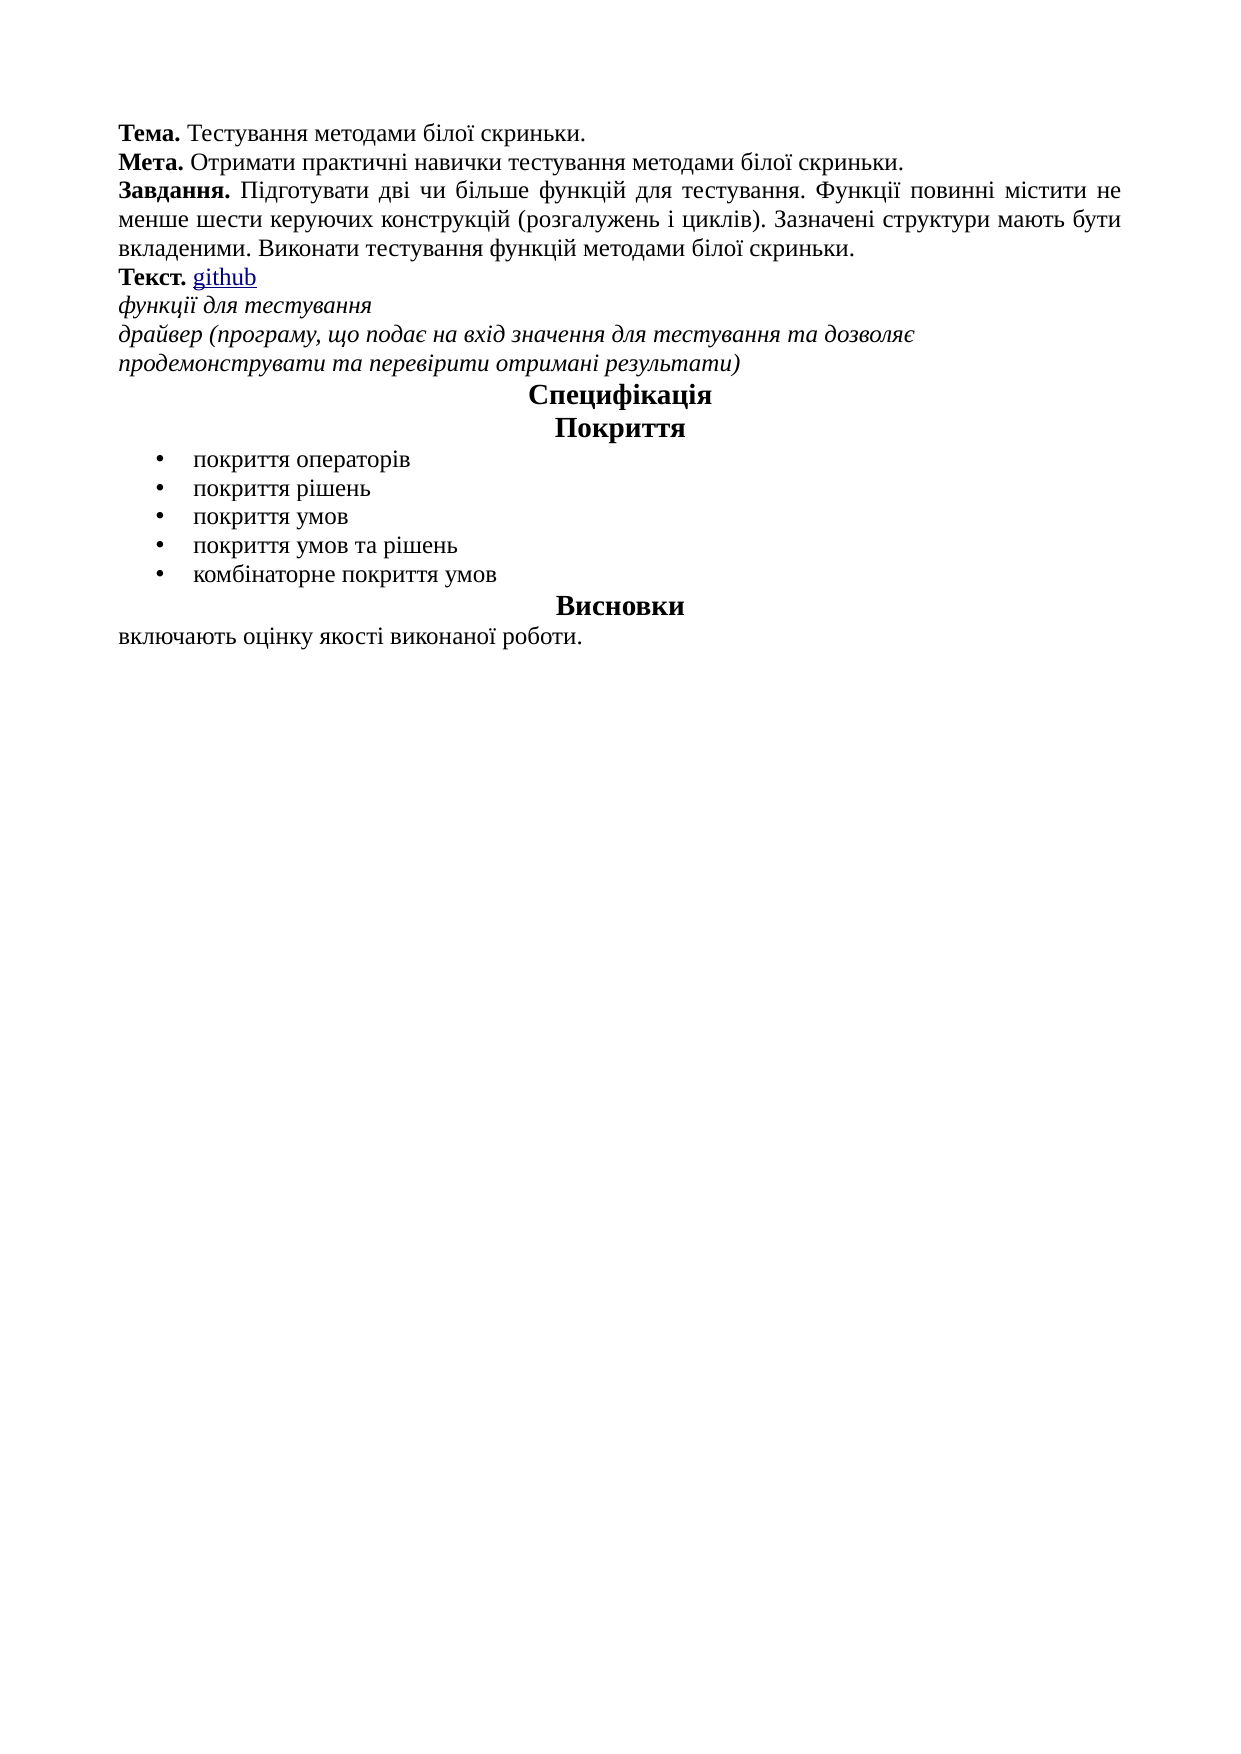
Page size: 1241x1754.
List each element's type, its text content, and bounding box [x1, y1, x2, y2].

text Завдання. Підготувати дві чи більше функцій для тестування. Функції повинні містити не менше шести керуючих конструкцій (розгалужень і циклів). Зазначені структури мають бути вкладеними. Виконати тестування функцій методами білої скриньки. [118, 176, 1122, 262]
text функції для тестування [118, 291, 1122, 319]
list покриття умов [156, 501, 1122, 530]
list покриття умов та рішень [156, 530, 1122, 559]
list покриття рішень [156, 473, 1122, 501]
text Текст. github [118, 262, 1122, 291]
list покриття операторів [156, 444, 1122, 473]
list комбінаторне покриття умов [156, 559, 1122, 588]
text Специфікація [118, 377, 1122, 410]
text Висновки [118, 588, 1122, 621]
text включають оцінку якості виконаної роботи. [118, 621, 1122, 650]
text драйвер (програму, що подає на вхід значення для тестування та дозволяє продемонструвати та перевірити отримані результати) [118, 319, 1122, 377]
text Мета. Отримати практичні навички тестування методами білої скриньки. [118, 147, 1122, 176]
text Тема. Тестування методами білої скриньки. [118, 118, 1122, 147]
text Покриття [118, 410, 1122, 444]
